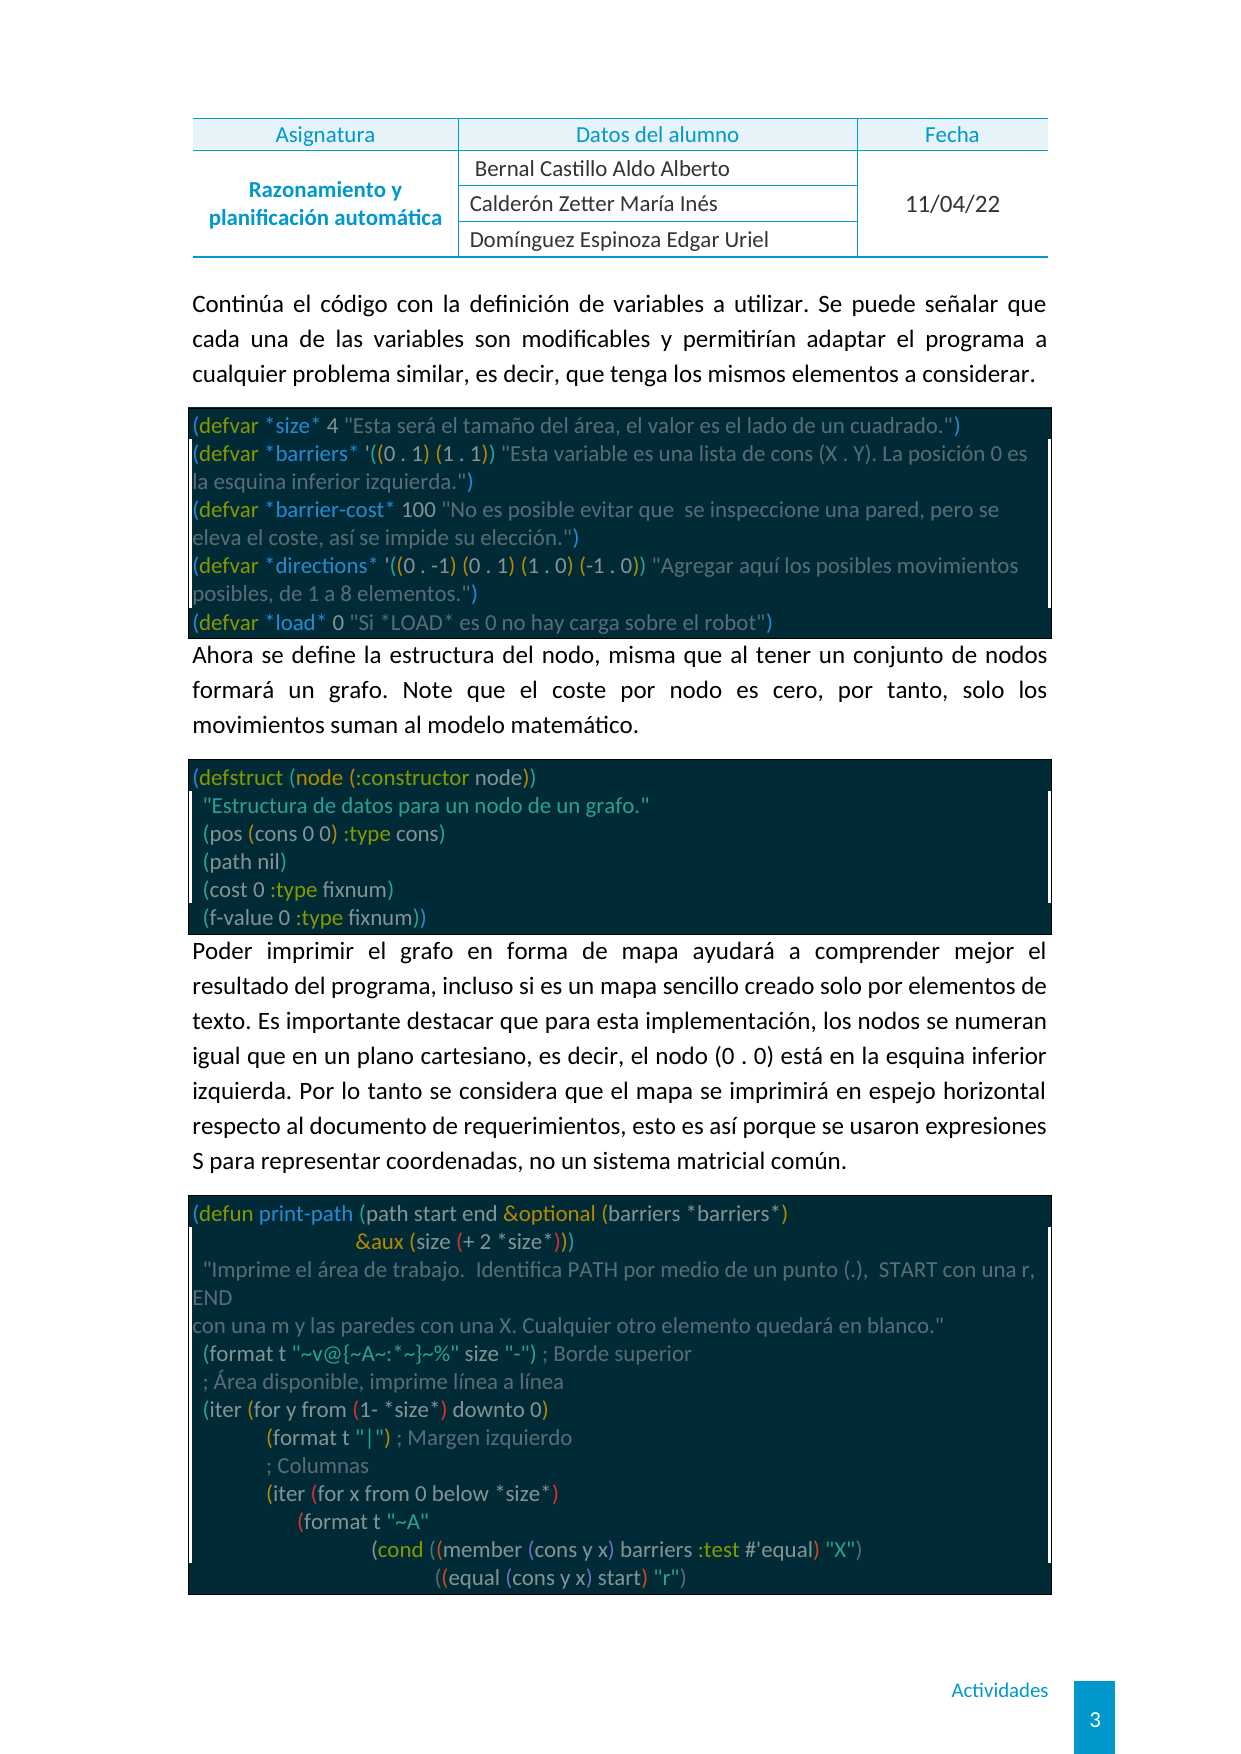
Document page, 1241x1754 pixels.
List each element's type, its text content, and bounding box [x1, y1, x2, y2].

text (format t "~v@{~A~:*~}~%" size "-") ; Borde superior [192, 1339, 1048, 1367]
text (defvar *directions* '((0 . -1) (0 . 1) (1 . 0) (-1 . 0)) "Agregar aquí los posibles movimientos posibles, de 1 a 8 elementos.") [192, 552, 1048, 604]
text (format t "~A" [192, 1507, 1048, 1535]
text "Imprime el área de trabajo. Identifica PATH por medio de un punto (.), START con una r, END [192, 1255, 1048, 1311]
text (defvar *barriers* '((0 . 1) (1 . 1)) "Esta variable es una lista de cons (X . Y). La posición 0 es la esquina inferior izquierda.") [192, 439, 1048, 496]
text (defvar *size* 4 "Esta será el tamaño del área, el valor es el lado de un cuadrado.") [189, 409, 1051, 439]
text (defun print-path (path start end &optional (barriers *barriers*) [189, 1196, 1051, 1227]
text (iter (for y from (1- *size*) downto 0) [192, 1395, 1048, 1423]
text (pos (cons 0 0) :type cons) [192, 819, 1048, 847]
text Poder imprimir el grafo en forma de mapa ayudará a comprender mejor el resultado del programa, incluso si es un mapa sencillo creado solo por elementos de texto. Es importante destacar que para esta implementación, los nodos se numeran igual que en un plano cartesiano, es decir, el nodo (0 . 0) está en la esquina inferior izquierda. Por lo tanto se considera que el mapa se imprimirá en espejo horizontal respecto al documento de requerimientos, esto es así porque se usaron expresiones S para representar coordenadas, no un sistema matricial común. [192, 935, 1048, 1176]
text ; Columnas [192, 1451, 1048, 1479]
text (path nil) [192, 847, 1048, 875]
text (cost 0 :type fixnum) [192, 875, 1048, 899]
text ((equal (cons y x) start) "r") [189, 1559, 1051, 1594]
text &aux (size (+ 2 *size*))) [192, 1227, 1048, 1255]
text (f-value 0 :type fixnum)) [189, 899, 1051, 934]
text (defstruct (node (:constructor node)) [189, 760, 1051, 791]
text Continúa el código con la definición de variables a utilizar. Se puede señalar que cada una de las variables son modificables y permitirían adaptar el programa a cualquier problema similar, es decir, que tenga los mismos elementos a considerar. [192, 288, 1048, 388]
text (defvar *barrier-cost* 100 "No es posible evitar que se inspeccione una pared, pero se eleva el coste, así se impide su elección.") [192, 496, 1048, 552]
text "Estructura de datos para un nodo de un grafo." [192, 791, 1048, 819]
text (defvar *load* 0 "Si *LOAD* es 0 no hay carga sobre el robot") [189, 604, 1051, 638]
text (iter (for x from 0 below *size*) [192, 1479, 1048, 1507]
text ; Área disponible, imprime línea a línea [192, 1367, 1048, 1395]
text Ahora se define la estructura del nodo, misma que al tener un conjunto de nodos formará un grafo. Note que el coste por nodo es cero, por tanto, solo los movimientos suman al modelo matemático. [192, 639, 1048, 740]
text (cond ((member (cons y x) barriers :test #'equal) "X") [192, 1535, 1048, 1559]
text con una m y las paredes con una X. Cualquier otro elemento quedará en blanco." [192, 1311, 1048, 1339]
text (format t "|") ; Margen izquierdo [192, 1423, 1048, 1451]
